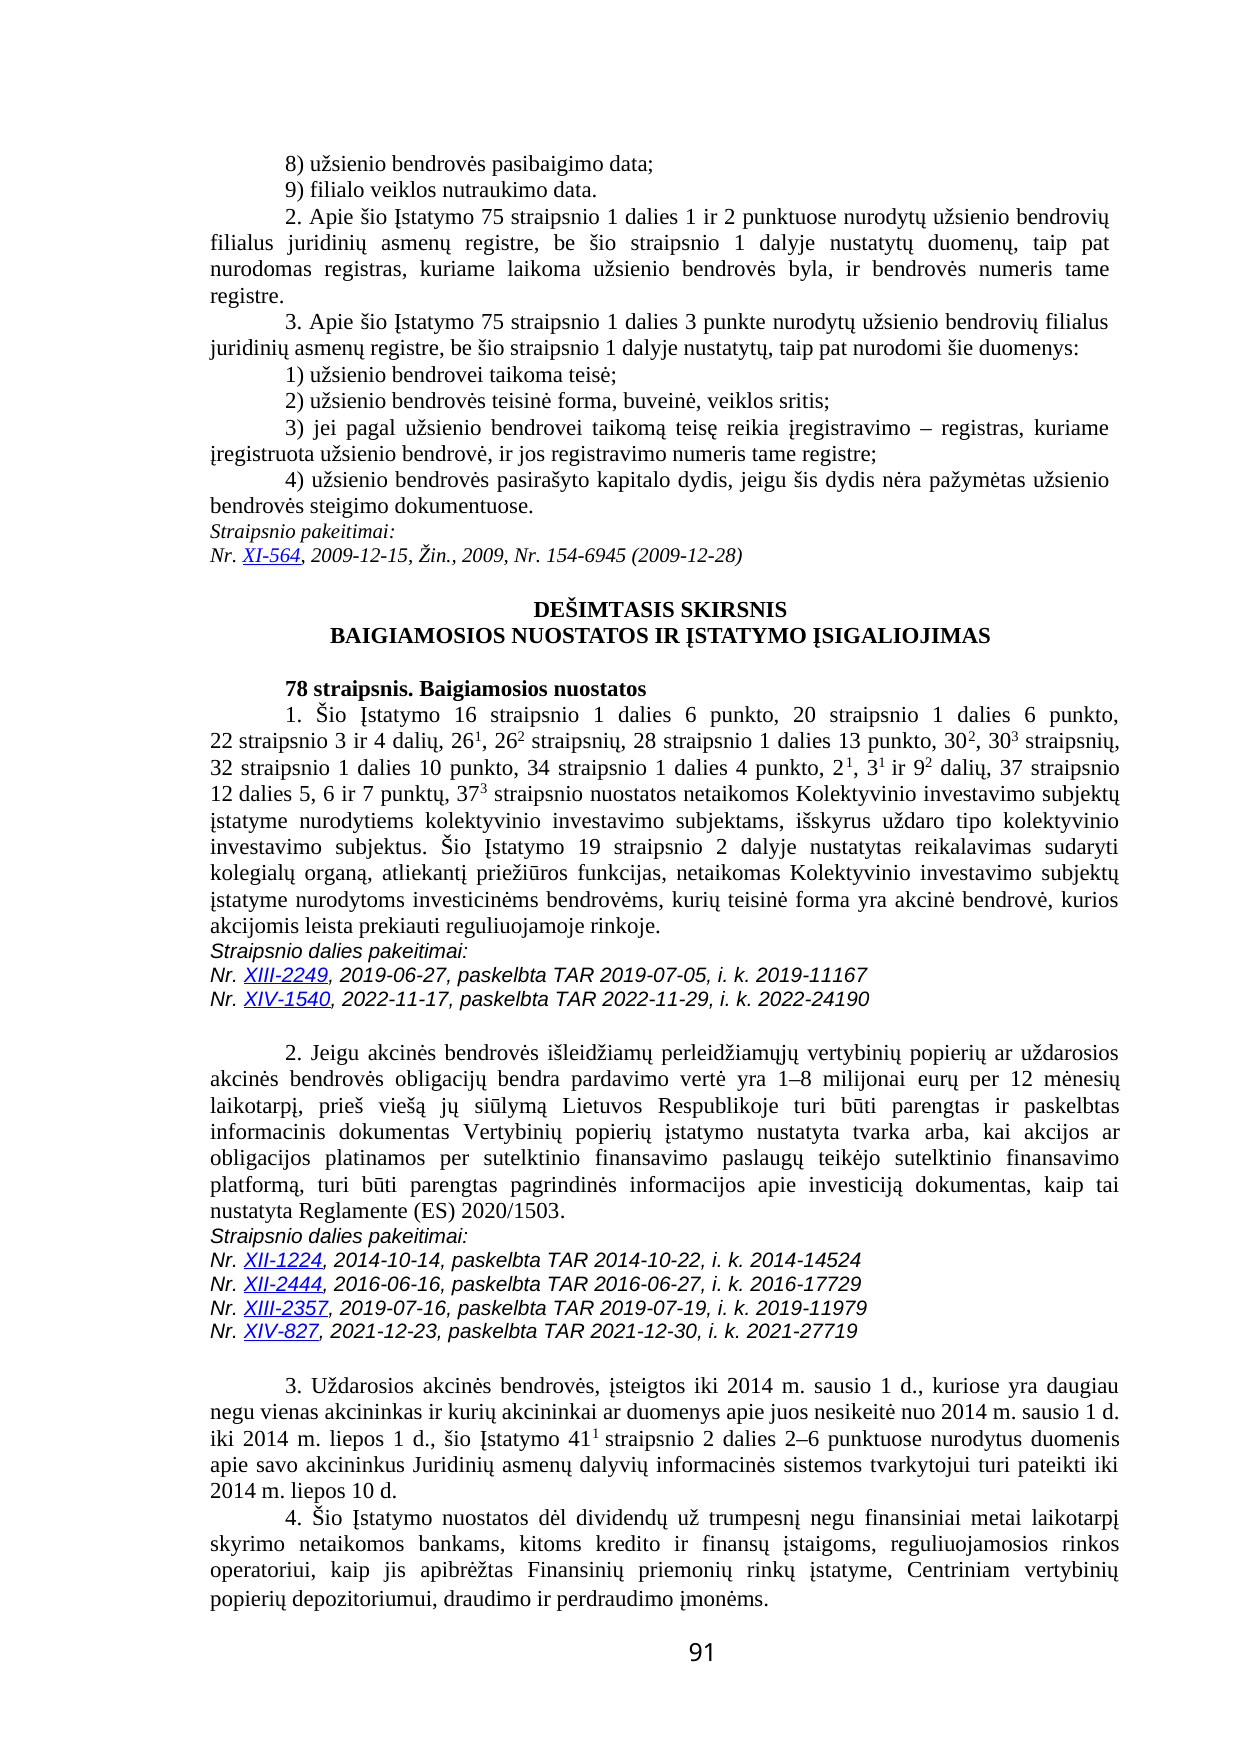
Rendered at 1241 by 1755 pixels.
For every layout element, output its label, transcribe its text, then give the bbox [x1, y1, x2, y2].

text 8) užsienio bendrovės pasibaigimo data; [210, 150, 1111, 176]
text 4. Šio Įstatymo nuostatos dėl dividendų už trumpesnį negu finansiniai metai laikotarpį skyrimo netaikomos bankams, kitoms kredito ir finansų įstaigoms, reguliuojamosios rinkos operatoriui, kaip jis apibrėžtas Finansinių priemonių rinkų įstatyme, Centriniam vertybinių popierių depozitoriumui, draudimo ir perdraudimo įmonėms. [210, 1504, 1120, 1612]
text BAIGIAMOSIOS NUOSTATOS ir įstatymo įsigaliojimas [210, 622, 1111, 648]
text Nr. XI-564, 2009-12-15, Žin., 2009, Nr. 154-6945 (2009-12-28) [210, 543, 1120, 567]
text Straipsnio pakeitimai: [210, 519, 1111, 543]
text 2) užsienio bendrovės teisinė forma, buveinė, veiklos sritis; [210, 387, 1111, 413]
text 1. Šio Įstatymo 16 straipsnio 1 dalies 6 punkto, 20 straipsnio 1 dalies 6 punkto, 22 straipsnio 3 ir 4 dalių, 261, 262 straipsnių, 28 straipsnio 1 dalies 13 punkto, 302, 303 straipsnių, 32 straipsnio 1 dalies 10 punkto, 34 straipsnio 1 dalies 4 punkto, 21, 31 ir 92 dalių, 37 straipsnio 12 dalies 5, 6 ir 7 punktų, 373 straipsnio nuostatos netaikomos Kolektyvinio investavimo subjektų įstatyme nurodytiems kolektyvinio investavimo subjektams, išskyrus uždaro tipo kolektyvinio investavimo subjektus. Šio Įstatymo 19 straipsnio 2 dalyje nustatytas reikalavimas sudaryti kolegialų organą, atliekantį priežiūros funkcijas, netaikomas Kolektyvinio investavimo subjektų įstatyme nurodytoms investicinėms bendrovėms, kurių teisinė forma yra akcinė bendrovė, kurios akcijomis leista prekiauti reguliuojamoje rinkoje. [210, 701, 1120, 938]
text Straipsnio dalies pakeitimai: [210, 938, 1120, 962]
text 3. Uždarosios akcinės bendrovės, įsteigtos iki 2014 m. sausio 1 d., kuriose yra daugiau negu vienas akcininkas ir kurių akcininkai ar duomenys apie juos nesikeitė nuo 2014 m. sausio 1 d. iki 2014 m. liepos 1 d., šio Įstatymo 411 straipsnio 2 dalies 2–6 punktuose nurodytus duomenis apie savo akcininkus Juridinių asmenų dalyvių informacinės sistemos tvarkytojui turi pateikti iki 2014 m. liepos 10 d. [210, 1372, 1120, 1504]
text Nr. XII-1224, 2014-10-14, paskelbta TAR 2014-10-22, i. k. 2014-14524 [210, 1247, 1120, 1271]
text 3. Apie šio Įstatymo 75 straipsnio 1 dalies 3 punkte nurodytų užsienio bendrovių filialus juridinių asmenų registre, be šio straipsnio 1 dalyje nustatytų, taip pat nurodomi šie duomenys: [210, 308, 1111, 361]
text Straipsnio dalies pakeitimai: [210, 1223, 1120, 1247]
text Nr. XIII-2249, 2019-06-27, paskelbta TAR 2019-07-05, i. k. 2019-11167 [210, 962, 1120, 986]
text Nr. XII-2444, 2016-06-16, paskelbta TAR 2016-06-27, i. k. 2016-17729 [210, 1271, 1120, 1295]
text 9) filialo veiklos nutraukimo data. [210, 176, 1111, 203]
text 1) užsienio bendrovei taikoma teisė; [210, 361, 1111, 387]
text 78 straipsnis. Baigiamosios nuostatos [210, 675, 1126, 701]
text 2. Apie šio Įstatymo 75 straipsnio 1 dalies 1 ir 2 punktuose nurodytų užsienio bendrovių filialus juridinių asmenų registre, be šio straipsnio 1 dalyje nustatytų duomenų, taip pat nurodomas registras, kuriame laikoma užsienio bendrovės byla, ir bendrovės numeris tame registre. [210, 203, 1111, 308]
text Nr. XIV-1540, 2022-11-17, paskelbta TAR 2022-11-29, i. k. 2022-24190 [210, 986, 1120, 1010]
text 4) užsienio bendrovės pasirašyto kapitalo dydis, jeigu šis dydis nėra pažymėtas užsienio bendrovės steigimo dokumentuose. [210, 466, 1111, 519]
text Nr. XIV-827, 2021-12-23, paskelbta TAR 2021-12-30, i. k. 2021-27719 [210, 1319, 1120, 1343]
subtitle DEŠIMTASIS skirsnis [210, 596, 1111, 622]
text Nr. XIII-2357, 2019-07-16, paskelbta TAR 2019-07-19, i. k. 2019-11979 [210, 1295, 1120, 1319]
text 2. Jeigu akcinės bendrovės išleidžiamų perleidžiamųjų vertybinių popierių ar uždarosios akcinės bendrovės obligacijų bendra pardavimo vertė yra 1–8 milijonai eurų per 12 mėnesių laikotarpį, prieš viešą jų siūlymą Lietuvos Respublikoje turi būti parengtas ir paskelbtas informacinis dokumentas Vertybinių popierių įstatymo nustatyta tvarka arba, kai akcijos ar obligacijos platinamos per sutelktinio finansavimo paslaugų teikėjo sutelktinio finansavimo platformą, turi būti parengtas pagrindinės informacijos apie investiciją dokumentas, kaip tai nustatyta Reglamente (ES) 2020/1503. [210, 1039, 1120, 1223]
text 3) jei pagal užsienio bendrovei taikomą teisę reikia įregistravimo – registras, kuriame įregistruota užsienio bendrovė, ir jos registravimo numeris tame registre; [210, 413, 1111, 466]
